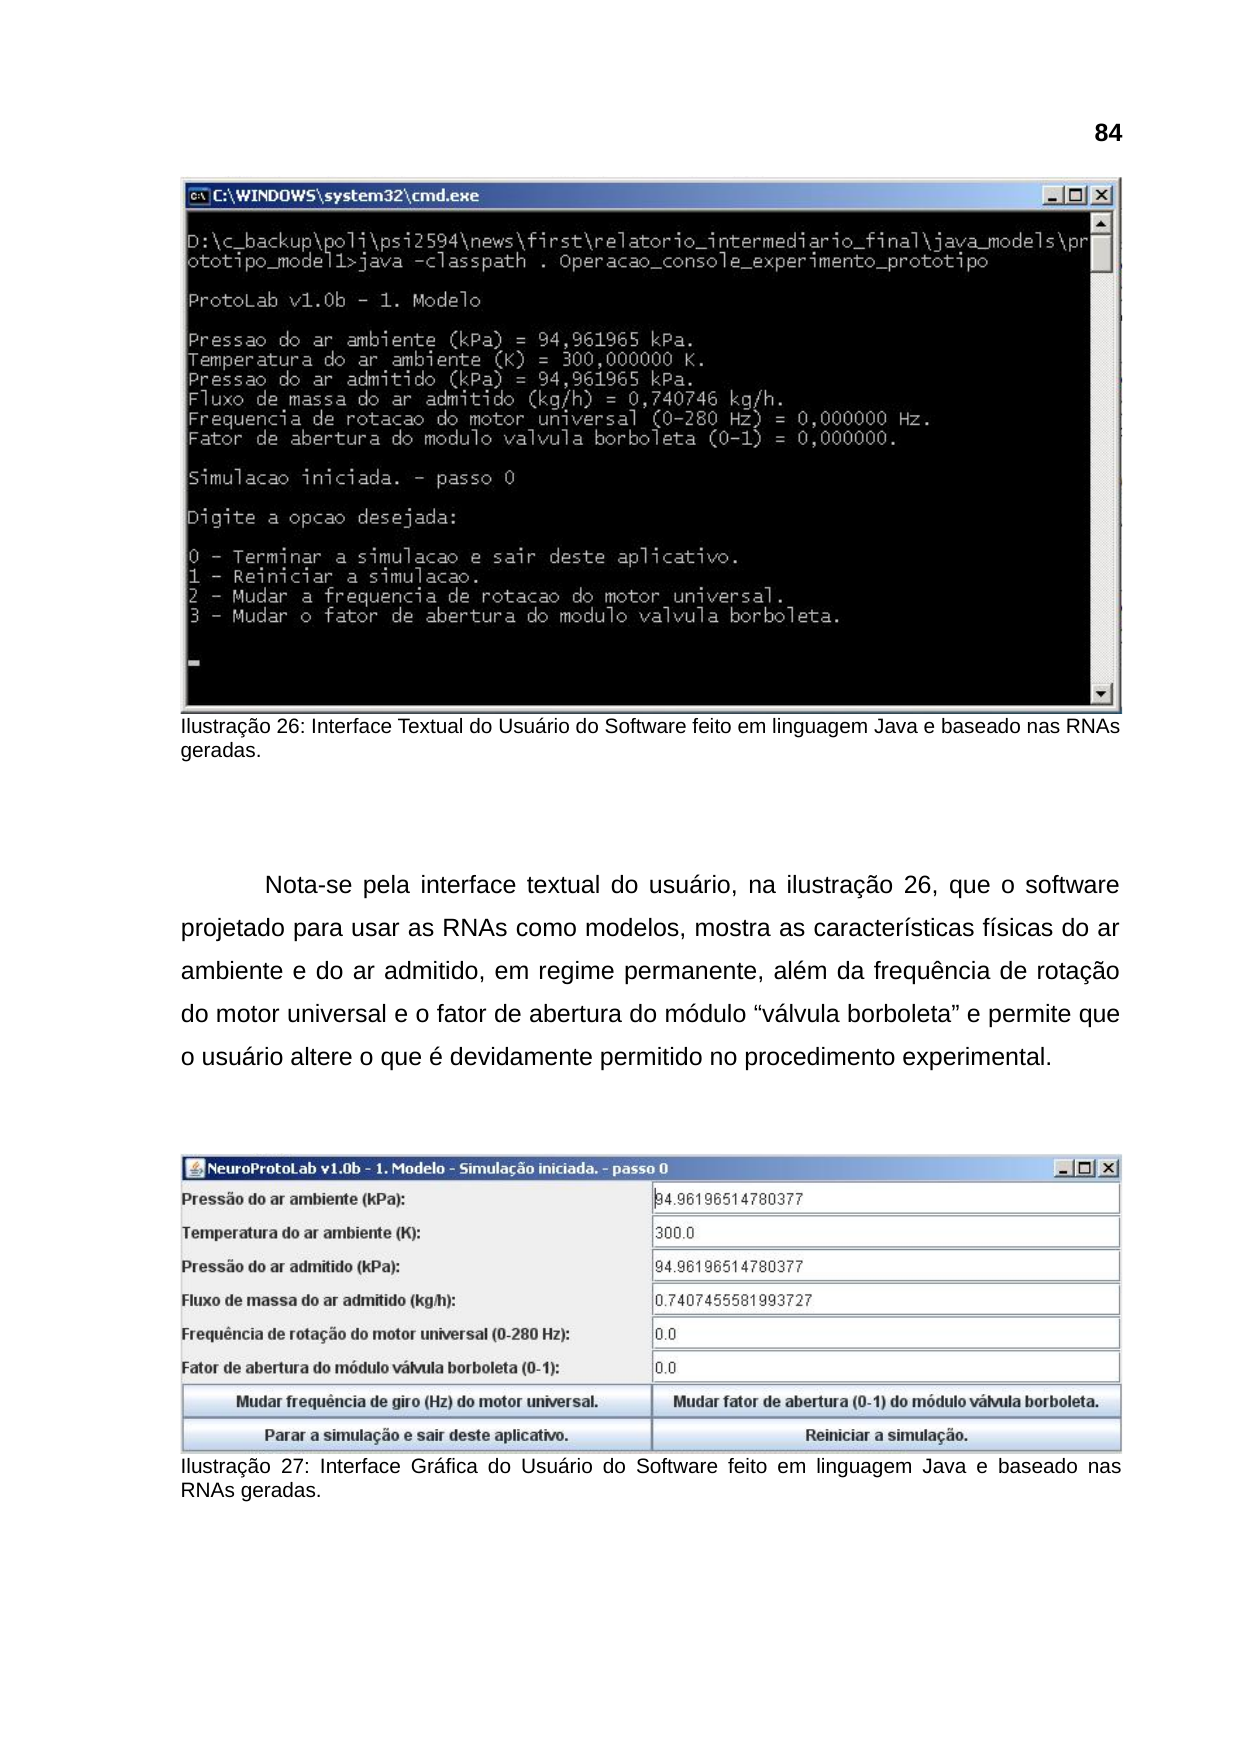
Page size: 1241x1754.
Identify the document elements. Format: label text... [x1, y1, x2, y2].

picture [180, 176, 1123, 714]
text Ilustração 27: Interface Gráfica do Usuário do Software feito em linguagem Java e baseado nas RNAs geradas. [180, 1454, 1122, 1502]
text Ilustração 26: Interface Textual do Usuário do Software feito em linguagem Java e baseado nas RNAs geradas. [180, 714, 1122, 762]
text Nota-se pela interface textual do usuário, na ilustração 26, que o software projetado para usar as RNAs como modelos, mostra as características físicas do ar ambiente e do ar admitido, em regime permanente, além da frequência de rotação do motor universal e o fator de abertura do módulo “válvula borboleta” e permite que o usuário altere o que é devidamente permitido no procedimento experimental. [181, 870, 1122, 1071]
picture [180, 1153, 1123, 1454]
